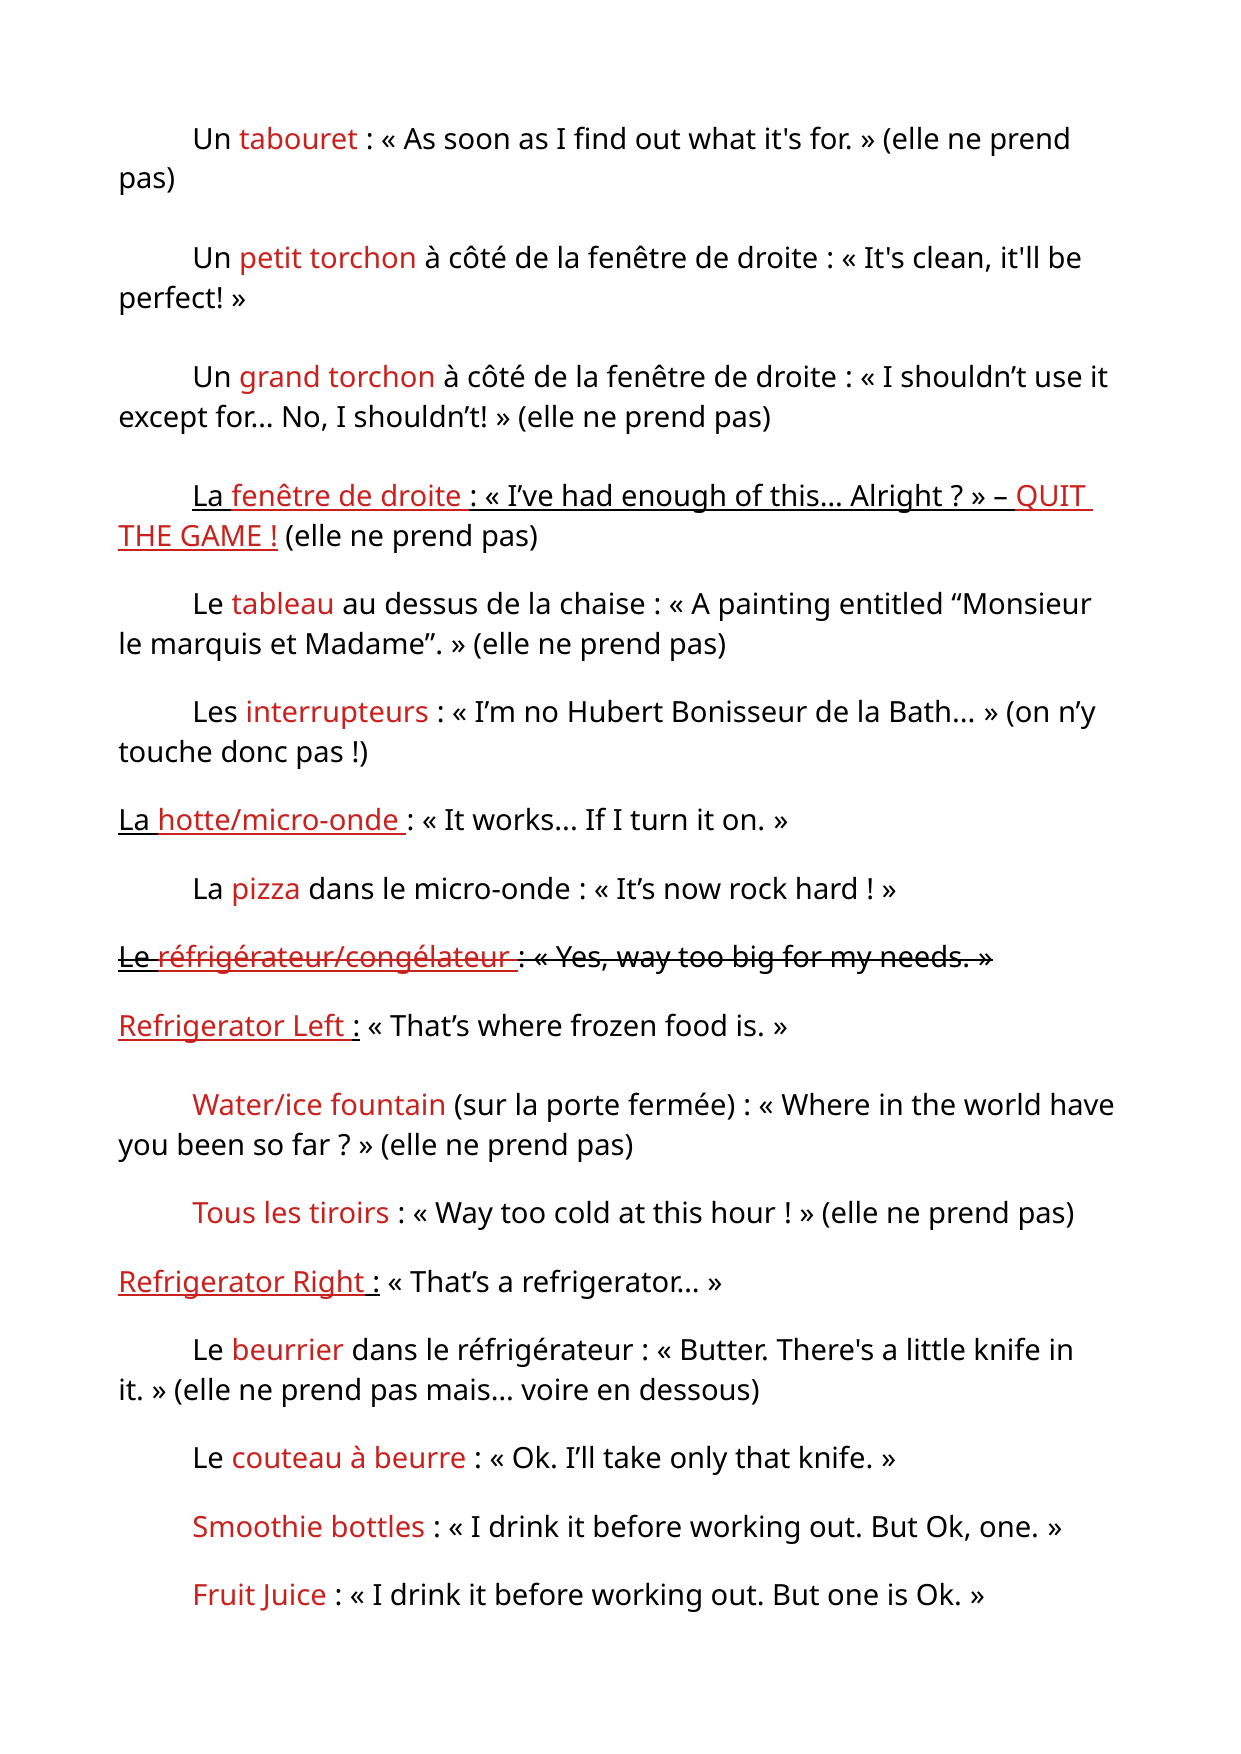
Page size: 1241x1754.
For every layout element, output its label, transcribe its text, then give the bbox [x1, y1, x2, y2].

text Un petit torchon à côté de la fenêtre de droite : « It's clean, it'll be perfect! » [118, 237, 1122, 317]
text Le beurrier dans le réfrigérateur : « Butter. There's a little knife in it. » (elle ne prend pas mais… voire en dessous) [118, 1329, 1122, 1409]
text Tous les tiroirs : « Way too cold at this hour ! » (elle ne prend pas) [118, 1192, 1122, 1232]
text Smoothie bottles : « I drink it before working out. But Ok, one. » [118, 1506, 1122, 1546]
text Les interrupteurs : « I’m no Hubert Bonisseur de la Bath... » (on n’y touche donc pas !) [118, 692, 1122, 771]
text La hotte/micro-onde : « It works... If I turn it on. » [118, 800, 1122, 839]
text Un grand torchon à côté de la fenêtre de droite : « I shouldn’t use it except for… No, I shouldn’t! » (elle ne prend pas) [118, 356, 1122, 436]
text Le couteau à beurre : « Ok. I’ll take only that knife. » [118, 1437, 1122, 1477]
text Un tabouret : « As soon as I find out what it's for. » (elle ne prend pas) [118, 118, 1122, 197]
text Le tableau au dessus de la chaise : « A painting entitled “Monsieur le marquis et Madame”. » (elle ne prend pas) [118, 583, 1122, 663]
text Water/ice fountain (sur la porte fermée) : « Where in the world have you been so far ? » (elle ne prend pas) [118, 1084, 1122, 1164]
text La pizza dans le micro-onde : « It’s now rock hard ! » [118, 868, 1122, 908]
text Fruit Juice : « I drink it before working out. But one is Ok. » [118, 1574, 1122, 1614]
text La fenêtre de droite : « I’ve had enough of this… Alright ? » – QUIT THE GAME ! (elle ne prend pas) [118, 475, 1122, 555]
text Refrigerator Right : « That’s a refrigerator… » [118, 1261, 1122, 1301]
text Le réfrigérateur/congélateur : « Yes, way too big for my needs. » [118, 937, 1122, 976]
text Refrigerator Left : « That’s where frozen food is. » [118, 1005, 1122, 1045]
